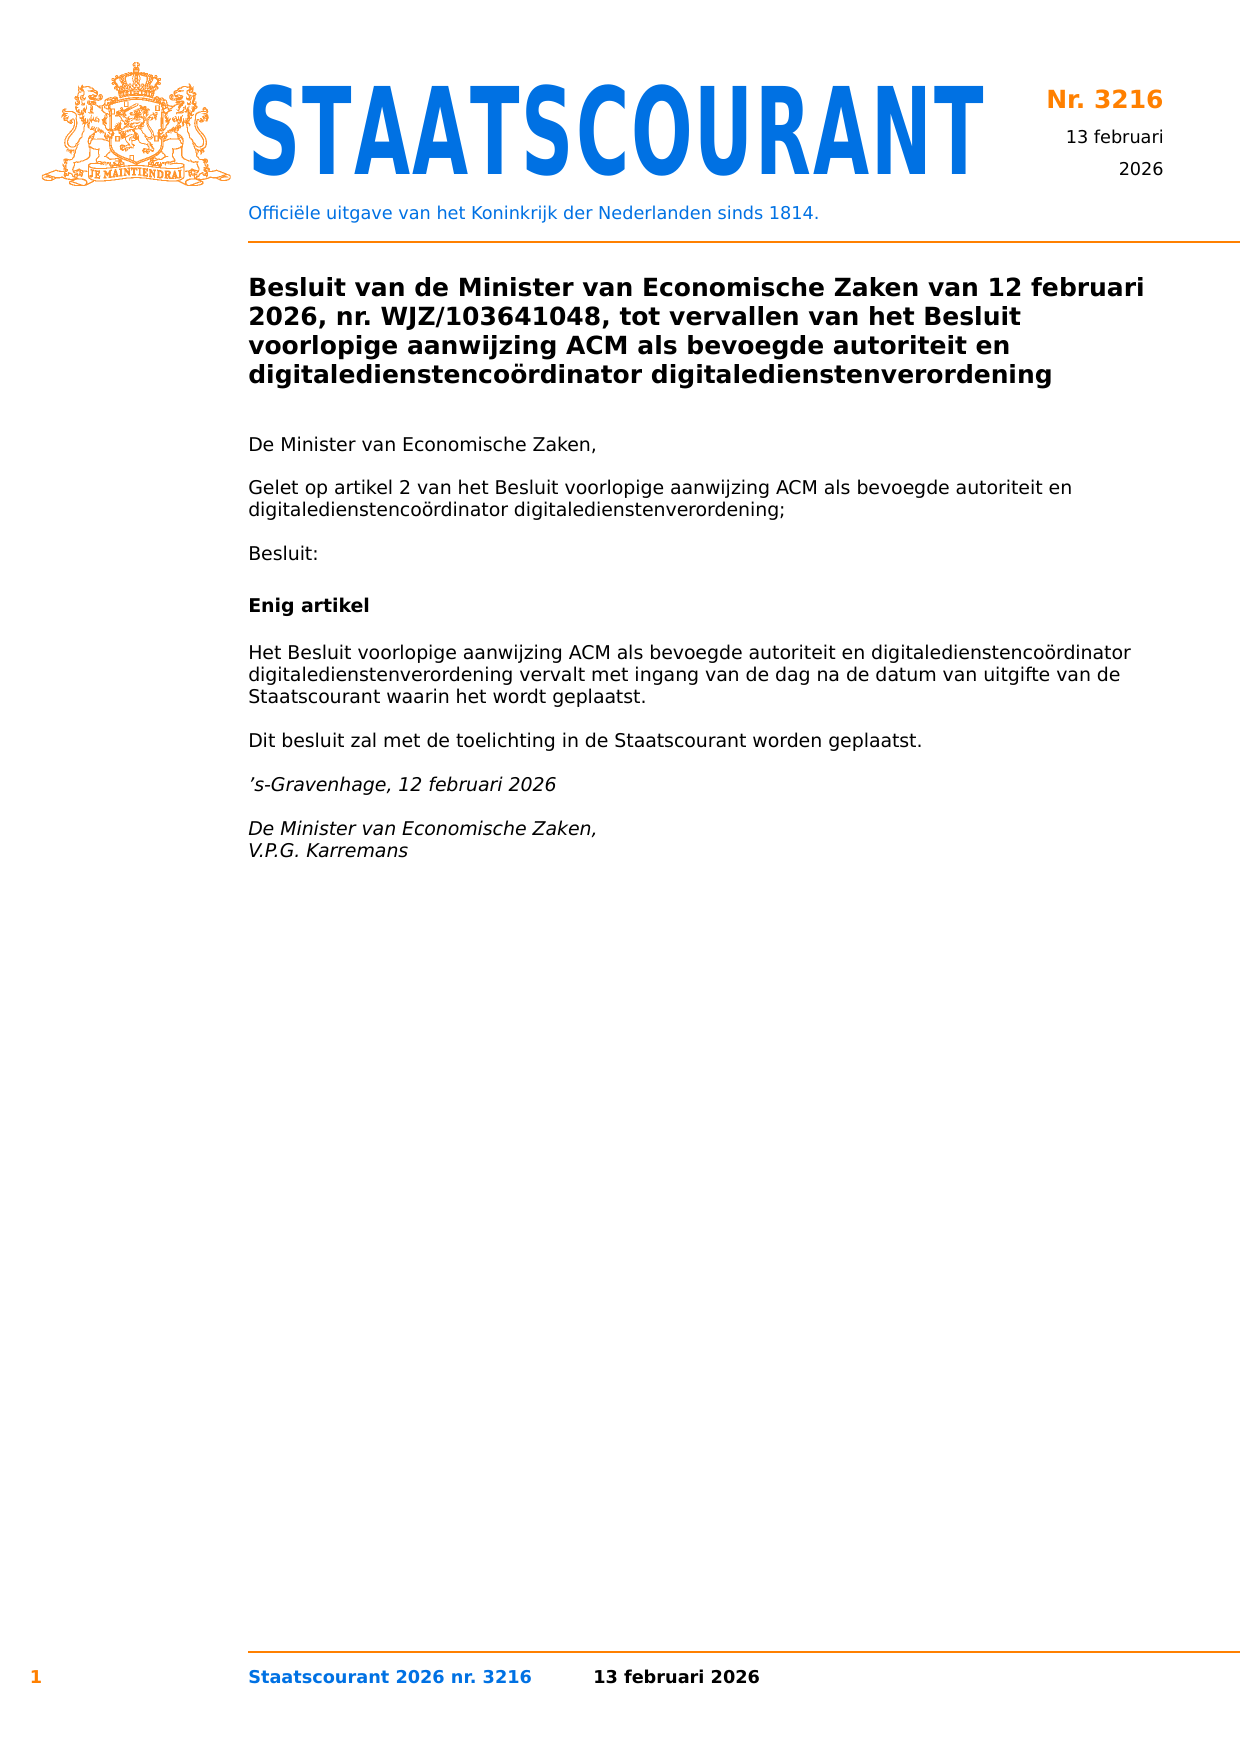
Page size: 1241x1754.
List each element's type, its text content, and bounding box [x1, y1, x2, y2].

text De Minister van Economische Zaken, V.P.G. Karremans [248, 818, 1163, 862]
table_cell 2026 [998, 153, 1240, 203]
text ’s-Gravenhage, 12 februari 2026 [248, 774, 1163, 796]
table_cell Officiële uitgave van het Koninkrijk der Nederlanden sinds 1814. [248, 203, 1240, 241]
picture [41, 62, 231, 186]
subtitle Enig artikel [248, 595, 1163, 617]
table_header Nr. 3216 [998, 62, 1240, 121]
table_header [25, 62, 248, 241]
text Besluit: [248, 543, 1163, 565]
text Het Besluit voorlopige aanwijzing ACM als bevoegde autoriteit en digitaledienstencoördinator digitaledienstenverordening vervalt met ingang van de dag na de datum van uitgifte van de Staatscourant waarin het wordt geplaatst. [248, 642, 1163, 708]
text Gelet op artikel 2 van het Besluit voorlopige aanwijzing ACM als bevoegde autoriteit en digitaledienstencoördinator digitaledienstenverordening; [248, 477, 1163, 521]
text De Minister van Economische Zaken, [248, 433, 1163, 455]
table_cell 13 februari [998, 121, 1240, 153]
subtitle Besluit van de Minister van Economische Zaken van 12 februari 2026, nr. WJZ/103641048, tot vervallen van het Besluit voorlopige aanwijzing ACM als bevoegde autoriteit en digitaledienstencoördinator digitaledienstenverordening [248, 273, 1163, 390]
table_header STAATSCOURANT [248, 62, 998, 203]
text Dit besluit zal met de toelichting in de Staatscourant worden geplaatst. [248, 730, 1163, 752]
